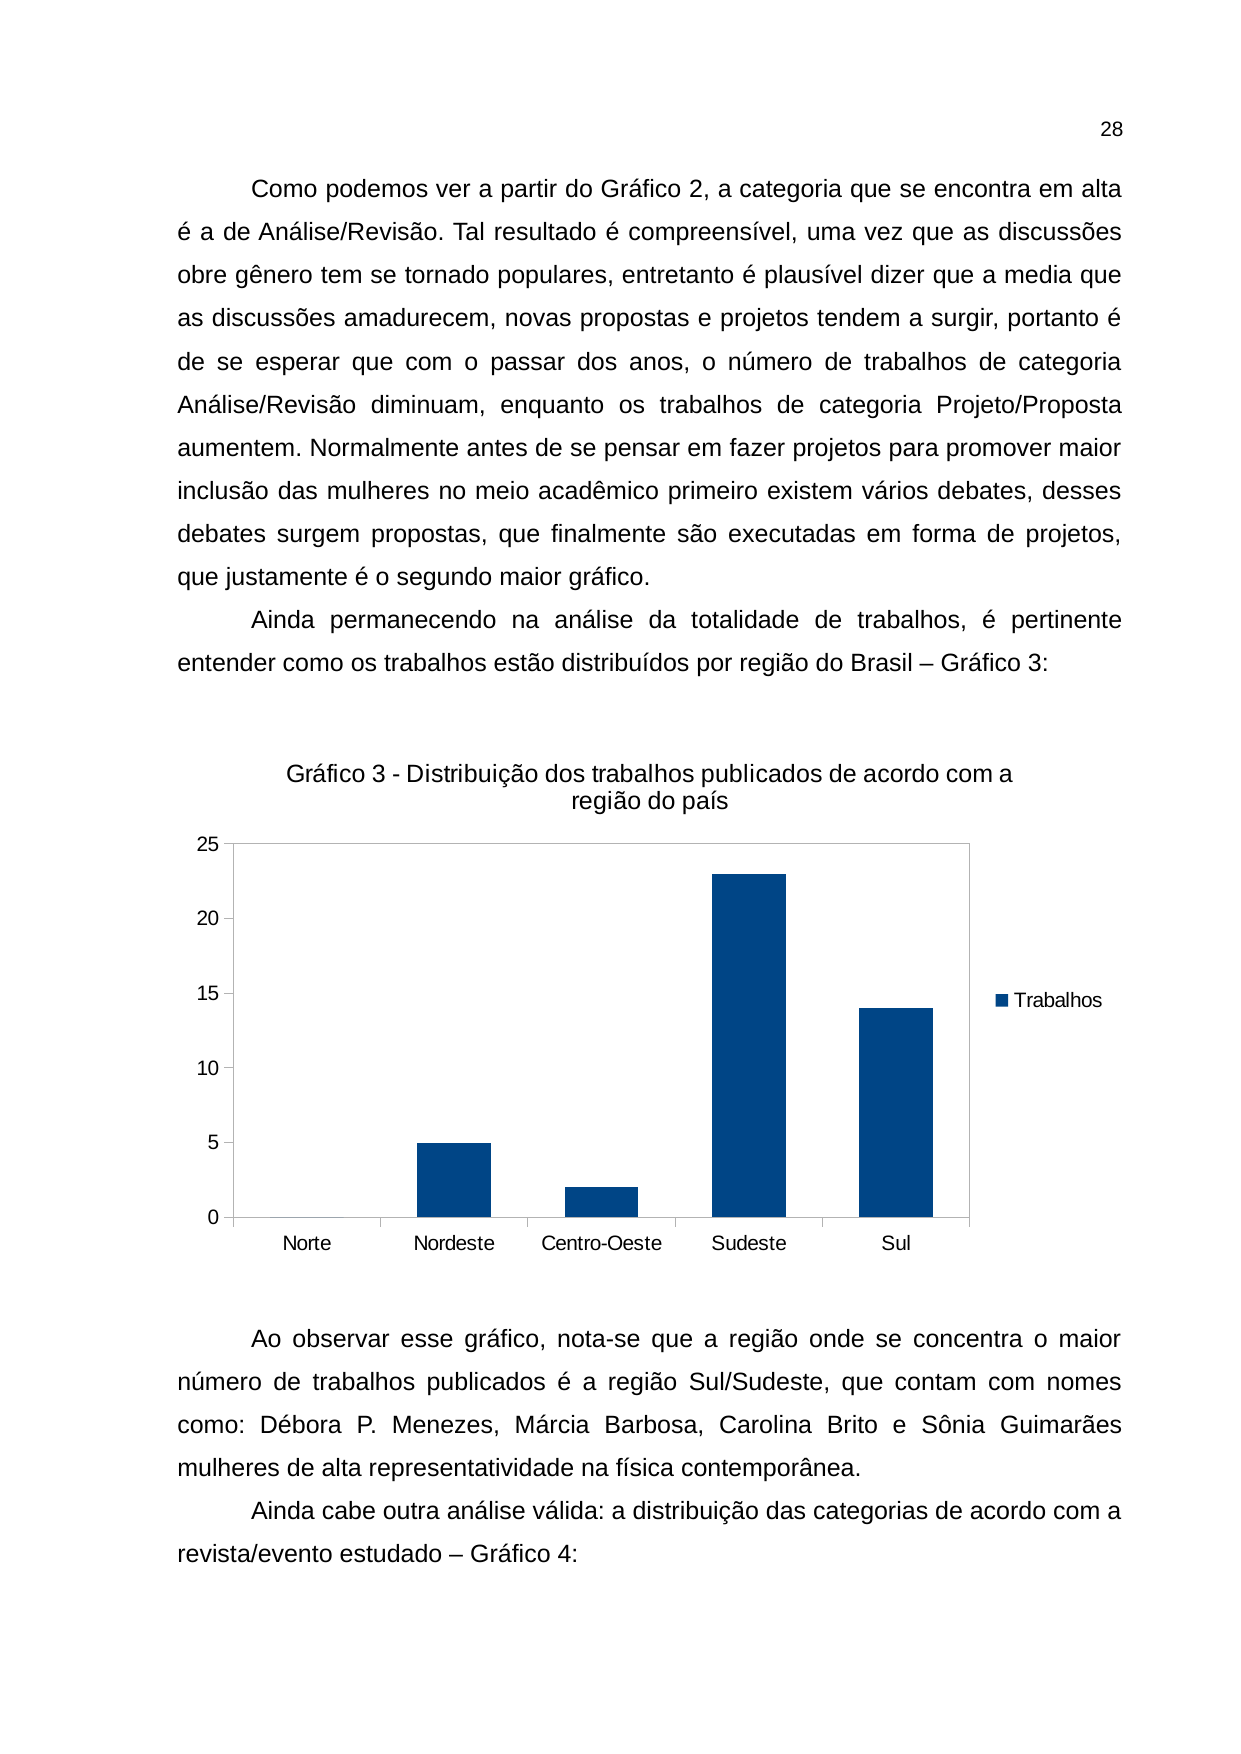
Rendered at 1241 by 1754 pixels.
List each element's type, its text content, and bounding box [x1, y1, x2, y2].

text Como podemos ver a partir do Gráfico 2, a categoria que se encontra em alta é a de Análise/Revisão. Tal resultado é compreensível, uma vez que as discussões obre gênero tem se tornado populares, entretanto é plausível dizer que a media que as discussões amadurecem, novas propostas e projetos tendem a surgir, portanto é de se esperar que com o passar dos anos, o número de trabalhos de categoria Análise/Revisão diminuam, enquanto os trabalhos de categoria Projeto/Proposta aumentem. Normalmente antes de se pensar em fazer projetos para promover maior inclusão das mulheres no meio acadêmico primeiro existem vários debates, desses debates surgem propostas, que finalmente são executadas em forma de projetos, que justamente é o segundo maior gráfico. [177, 174, 1123, 591]
text Ao observar esse gráfico, nota-se que a região onde se concentra o maior número de trabalhos publicados é a região Sul/Sudeste, que contam com nomes como: Débora P. Menezes, Márcia Barbosa, Carolina Brito e Sônia Guimarães mulheres de alta representatividade na física contemporânea. [177, 1324, 1123, 1482]
text Ainda cabe outra análise válida: a distribuição das categorias de acordo com a revista/evento estudado – Gráfico 4: [177, 1496, 1123, 1568]
text Ainda permanecendo na análise da totalidade de trabalhos, é pertinente entender como os trabalhos estão distribuídos por região do Brasil – Gráfico 3: [177, 605, 1123, 677]
